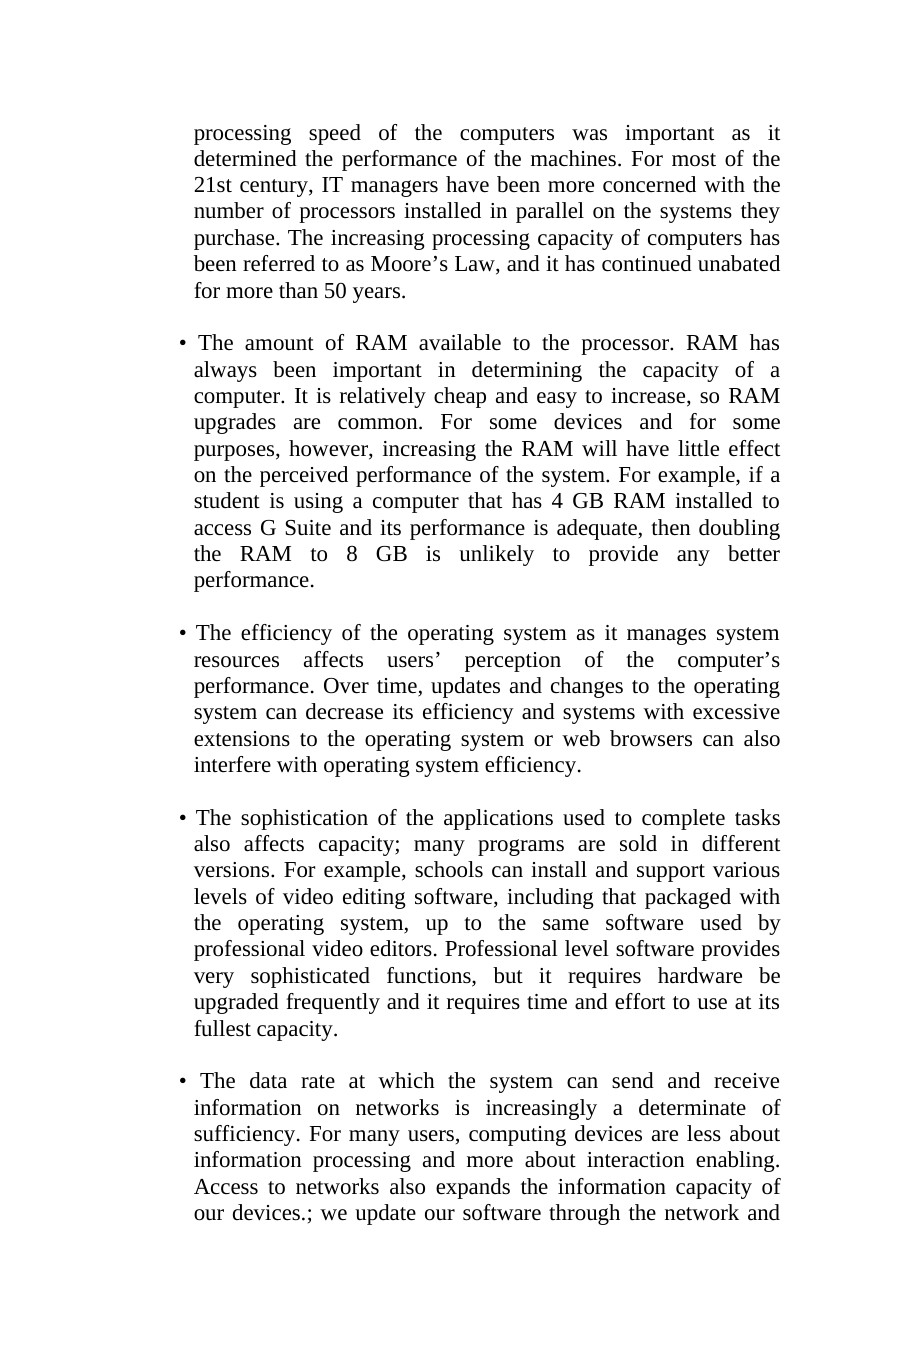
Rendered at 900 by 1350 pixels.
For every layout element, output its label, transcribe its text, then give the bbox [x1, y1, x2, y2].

text processing speed of the computers was important as it determined the performance of the machines. For most of the 21st century, IT managers have been more concerned with the number of processors installed in parallel on the systems they purchase. The increasing processing capacity of computers has been referred to as Moore’s Law, and it has continued unabated for more than 50 years. [178, 118, 781, 303]
text • The efficiency of the operating system as it manages system resources affects users’ perception of the computer’s performance. Over time, updates and changes to the operating system can decrease its efficiency and systems with excessive extensions to the operating system or web browsers can also interfere with operating system efficiency. [178, 619, 781, 777]
text • The amount of RAM available to the processor. RAM has always been important in determining the capacity of a computer. It is relatively cheap and easy to increase, so RAM upgrades are common. For some devices and for some purposes, however, increasing the RAM will have little effect on the perceived performance of the system. For example, if a student is using a computer that has 4 GB RAM installed to access G Suite and its performance is adequate, then doubling the RAM to 8 GB is unlikely to provide any better performance. [178, 329, 781, 593]
text • The sophistication of the applications used to complete tasks also affects capacity; many programs are sold in different versions. For example, schools can install and support various levels of video editing software, including that packaged with the operating system, up to the same software used by professional video editors. Professional level software provides very sophisticated functions, but it requires hardware be upgraded frequently and it requires time and effort to use at its fullest capacity. [178, 804, 781, 1041]
text • The data rate at which the system can send and receive information on networks is increasingly a determinate of sufficiency. For many users, computing devices are less about information processing and more about interaction enabling. Access to networks also expands the information capacity of our devices.; we update our software through the network and [178, 1067, 781, 1225]
